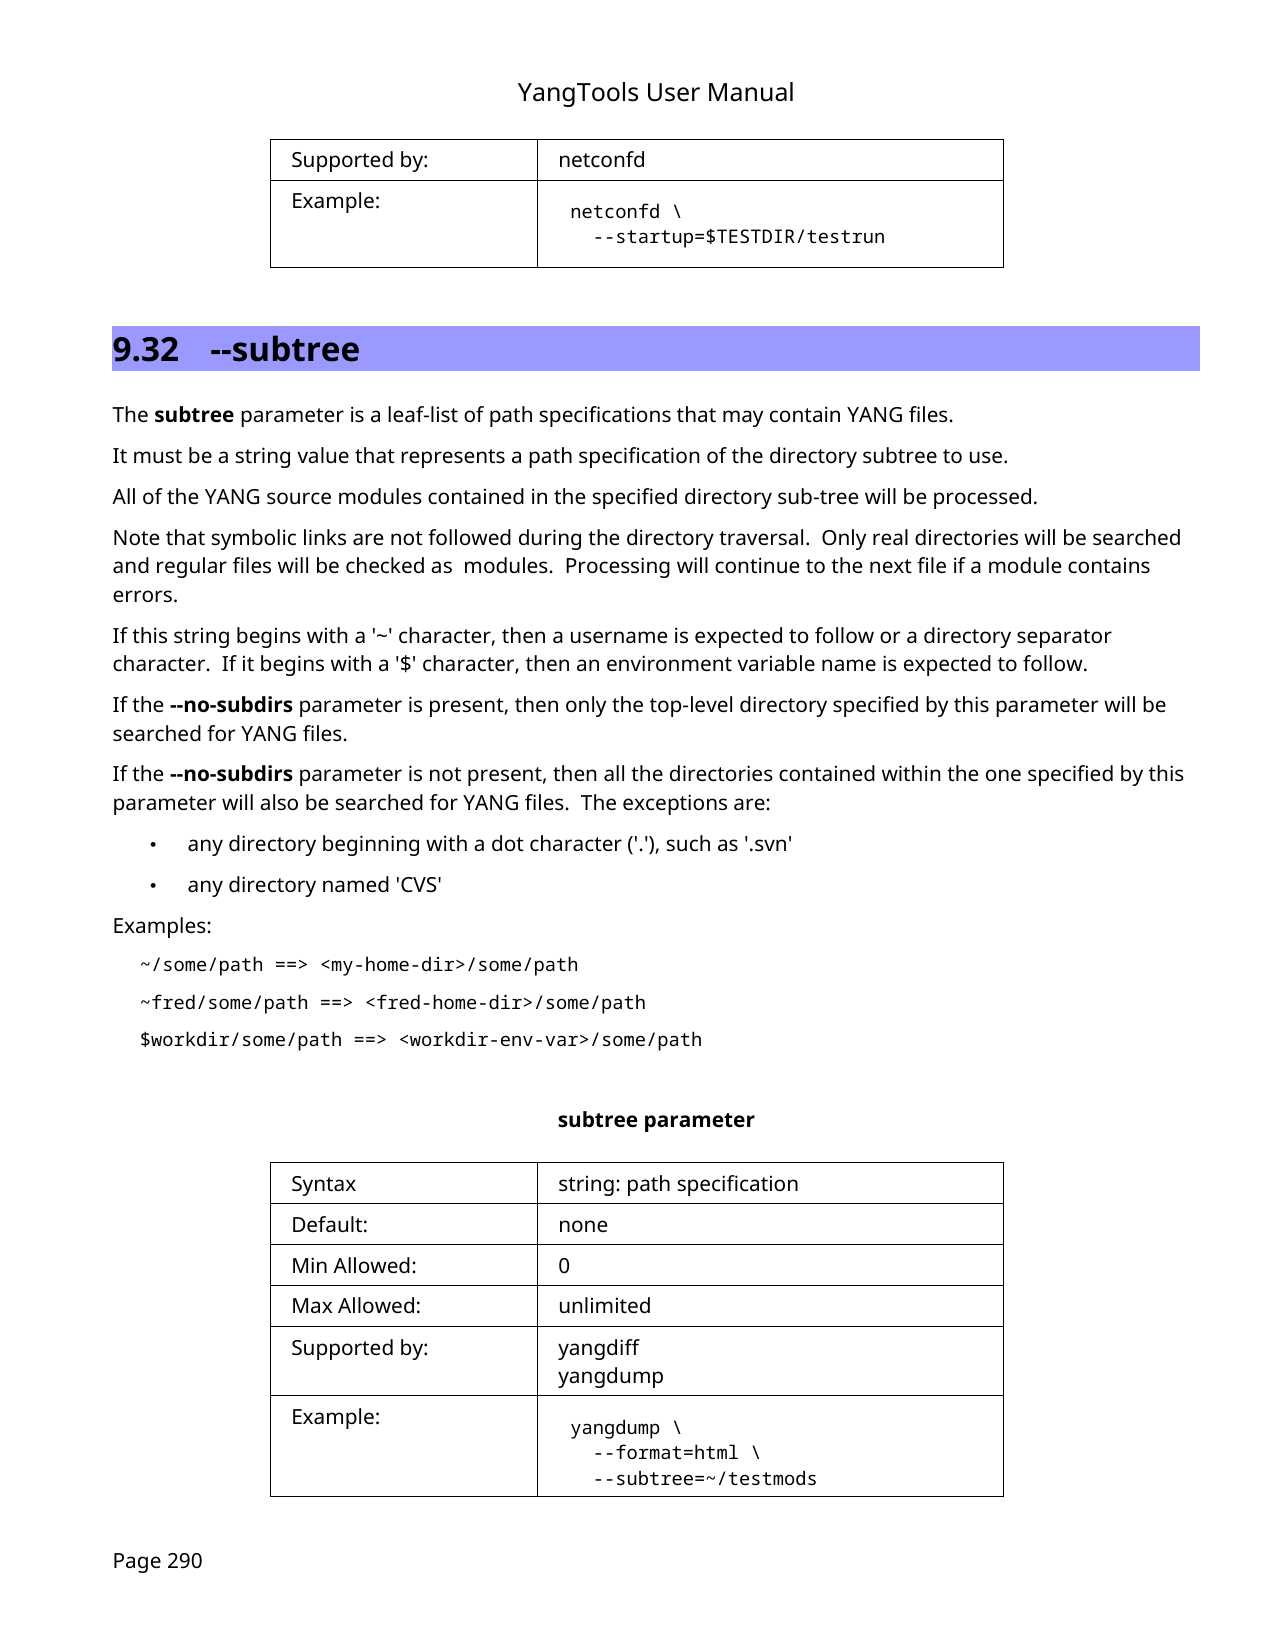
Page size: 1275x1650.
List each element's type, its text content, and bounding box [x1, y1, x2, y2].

text If the --no-subdirs parameter is not present, then all the directories contained within the one specified by this parameter will also be searched for YANG files. The exceptions are: [112, 759, 1200, 816]
table_cell netconfd [538, 140, 1003, 179]
list any directory beginning with a dot character ('.'), such as '.svn' [150, 829, 1200, 857]
table_cell yangdump \ --format=html \ --subtree=~/testmods [538, 1396, 1003, 1496]
table_cell netconfd \ --startup=$TESTDIR/testrun [538, 181, 1003, 267]
subtitle --subtree [112, 326, 1200, 371]
text Examples: [112, 911, 1200, 939]
text ~fred/some/path ==> <fred-home-dir>/some/path [139, 989, 1200, 1015]
text Note that symbolic links are not followed during the directory traversal. Only real directories will be searched and regular files will be checked as modules. Processing will continue to the next file if a module contains errors. [112, 523, 1200, 608]
text All of the YANG source modules contained in the specified directory sub-tree will be processed. [112, 482, 1200, 511]
text If the --no-subdirs parameter is present, then only the top-level directory specified by this parameter will be searched for YANG files. [112, 690, 1200, 747]
table_cell none [538, 1204, 1003, 1244]
table_header string: path specification [538, 1163, 1003, 1203]
text $workdir/some/path ==> <workdir-env-var>/some/path [139, 1027, 1200, 1052]
table_header Syntax [271, 1163, 537, 1203]
text If this string begins with a '~' character, then a username is expected to follow or a directory separator character. If it begins with a '$' character, then an environment variable name is expected to follow. [112, 621, 1200, 678]
text ~/some/path ==> <my-home-dir>/some/path [139, 952, 1200, 977]
table_cell Example: [271, 1396, 537, 1496]
table_cell Supported by: [271, 1327, 537, 1395]
table_cell yangdiff yangdump [538, 1327, 1003, 1395]
table_cell unlimited [538, 1286, 1003, 1326]
table_cell 0 [538, 1245, 1003, 1285]
text The subtree parameter is a leaf-list of path specifications that may contain YANG files. [112, 400, 1200, 429]
table_cell Default: [271, 1204, 537, 1244]
subtitle subtree parameter [127, 1105, 1185, 1134]
list any directory named 'CVS' [150, 870, 1200, 898]
table_cell Min Allowed: [271, 1245, 537, 1285]
table_cell Supported by: [271, 140, 537, 179]
text It must be a string value that represents a path specification of the directory subtree to use. [112, 441, 1200, 469]
table_cell Example: [271, 181, 537, 267]
table_cell Max Allowed: [271, 1286, 537, 1326]
